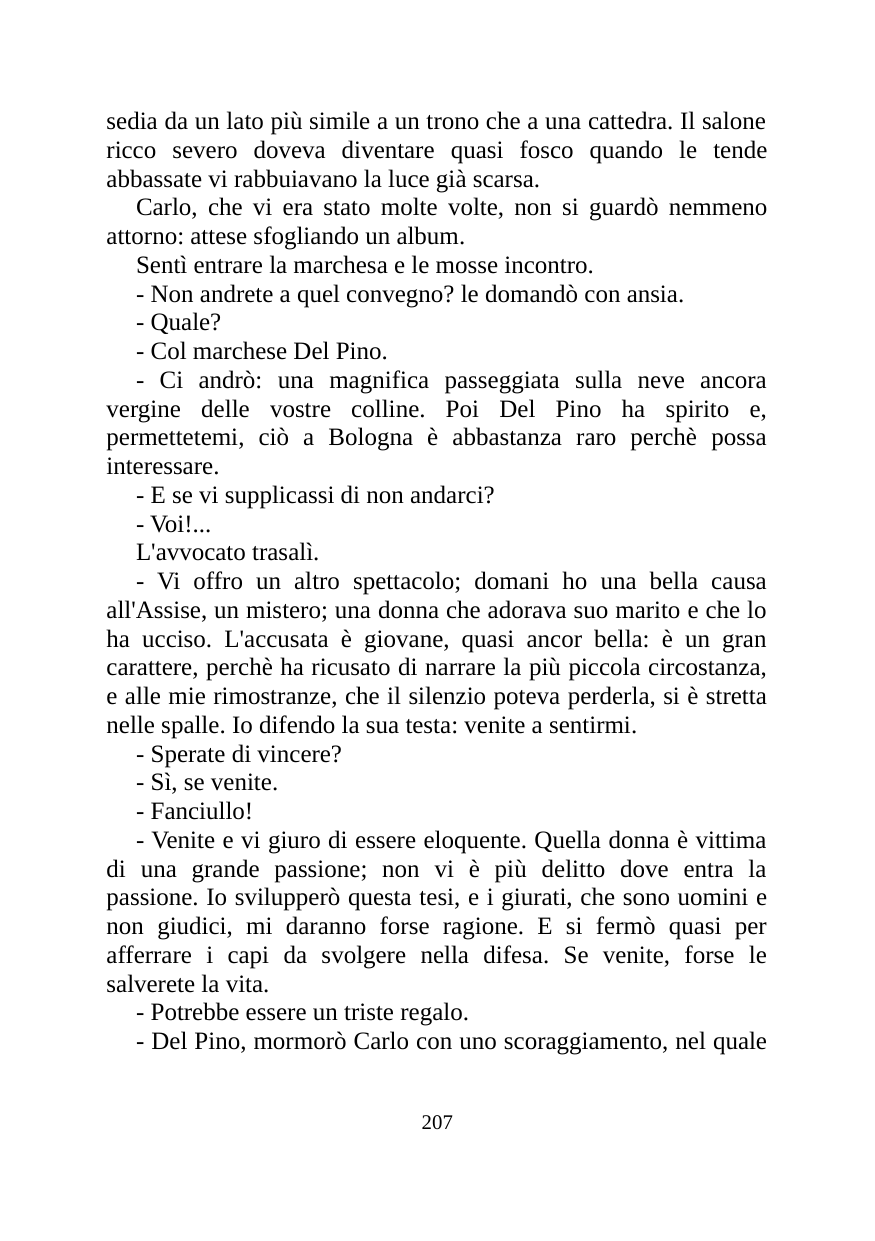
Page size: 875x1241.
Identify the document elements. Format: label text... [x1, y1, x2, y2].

text sedia da un lato più simile a un trono che a una cattedra. Il salone ricco severo doveva diventare quasi fosco quando le tende abbassate vi rabbuiavano la luce già scarsa. [106, 106, 768, 192]
text - Venite e vi giuro di essere eloquente. Quella donna è vittima di una grande passione; non vi è più delitto dove entra la passione. Io svilupperò questa tesi, e i giurati, che sono uomini e non giudici, mi daranno forse ragione. E si fermò quasi per afferrare i capi da svolgere nella difesa. Se venite, forse le salverete la vita. [106, 825, 768, 997]
text - E se vi supplicassi di non andarci? [106, 480, 768, 509]
text - Sì, se venite. [106, 767, 768, 796]
text - Quale? [106, 307, 768, 336]
text - Voi!... [106, 509, 768, 537]
text - Col marchese Del Pino. [106, 336, 768, 365]
text - Ci andrò: una magnifica passeggiata sulla neve ancora vergine delle vostre colline. Poi Del Pino ha spirito e, permettetemi, ciò a Bologna è abbastanza raro perchè possa interessare. [106, 365, 768, 480]
text - Fanciullo! [106, 796, 768, 825]
text - Del Pino, mormorò Carlo con uno scoraggiamento, nel quale [106, 1026, 768, 1055]
text - Non andrete a quel convegno? le domandò con ansia. [106, 279, 768, 307]
text - Vi offro un altro spettacolo; domani ho una bella causa all'Assise, un mistero; una donna che adorava suo marito e che lo ha ucciso. L'accusata è giovane, quasi ancor bella: è un gran carattere, perchè ha ricusato di narrare la più piccola circostanza, e alle mie rimostranze, che il silenzio poteva perderla, si è stretta nelle spalle. Io difendo la sua testa: venite a sentirmi. [106, 566, 768, 739]
text L'avvocato trasalì. [106, 537, 768, 566]
text Carlo, che vi era stato molte volte, non si guardò nemmeno attorno: attese sfogliando un album. [106, 192, 768, 250]
text Sentì entrare la marchesa e le mosse incontro. [106, 250, 768, 279]
text - Sperate di vincere? [106, 739, 768, 767]
text - Potrebbe essere un triste regalo. [106, 997, 768, 1026]
